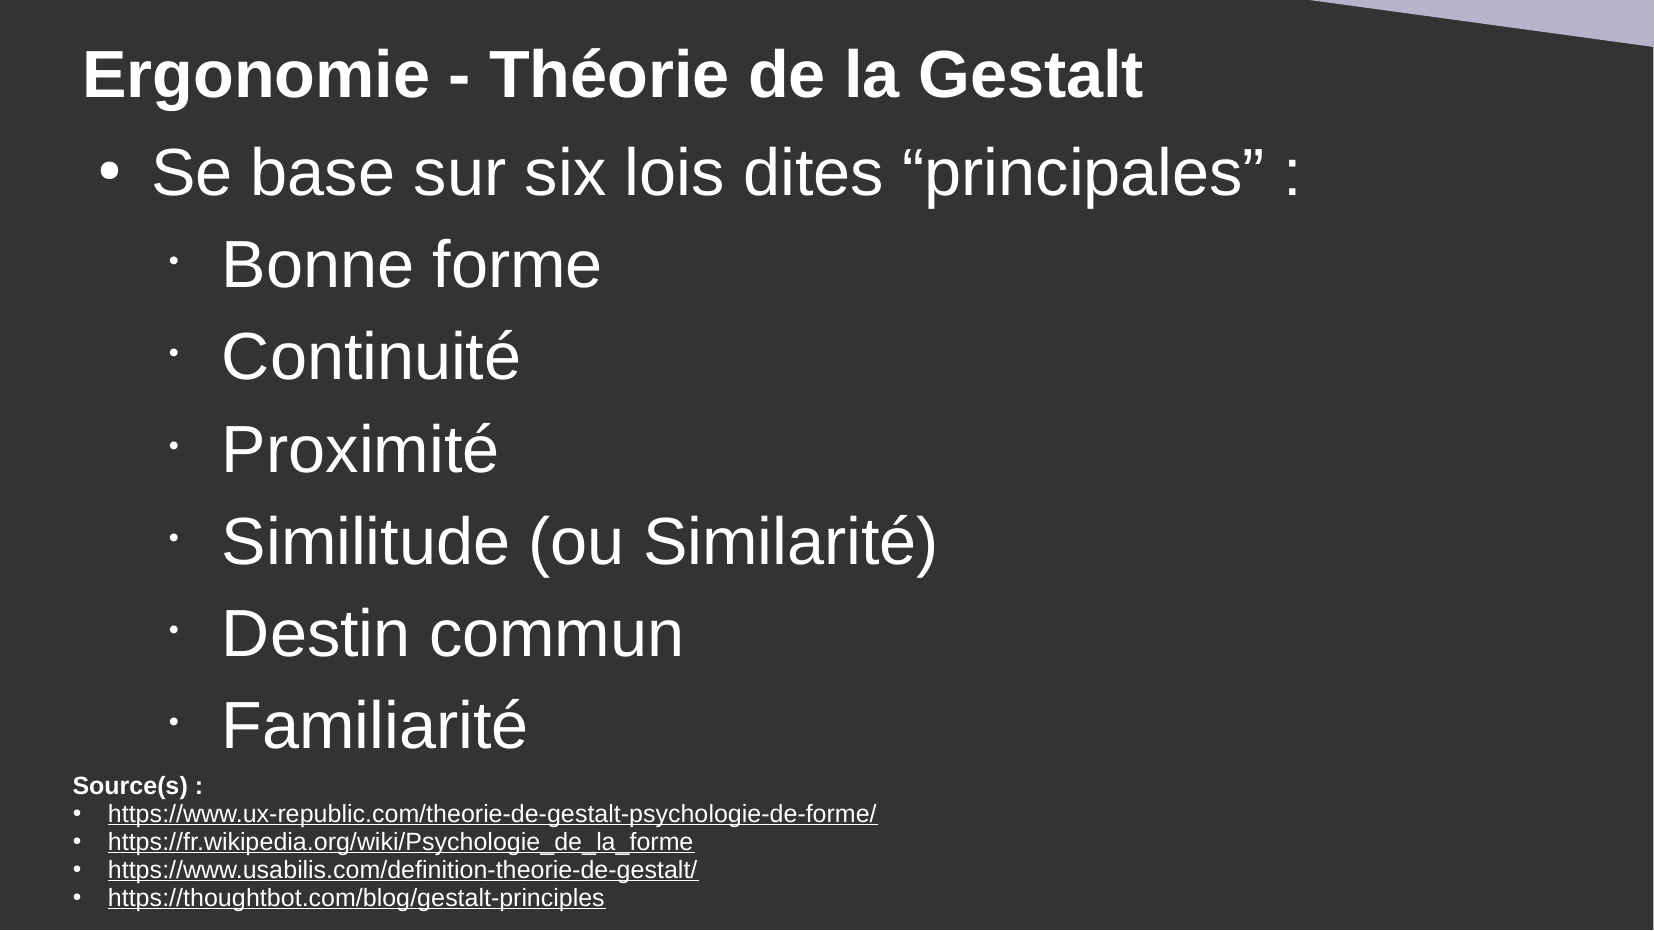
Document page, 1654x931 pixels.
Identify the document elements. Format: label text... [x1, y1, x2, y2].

text_box Source(s) : https://www.ux-republic.com/theorie-de-gestalt-psychologie-de-forme/ https://fr.wikipedia.org/wiki/Psychologie_de_la_forme https://www.usabilis.com/definition-theorie-de-gestalt/ https://thoughtbot.com/blog/gestalt-principles [57, 764, 1543, 919]
title Ergonomie - Théorie de la Gestalt [82, 37, 1571, 114]
list Se base sur six lois dites “principales” : Bonne forme Continuité Proximité Similitude (ou Similarité) Destin commun Familiarité [80, 134, 1620, 803]
text_box [1309, 0, 1654, 48]
